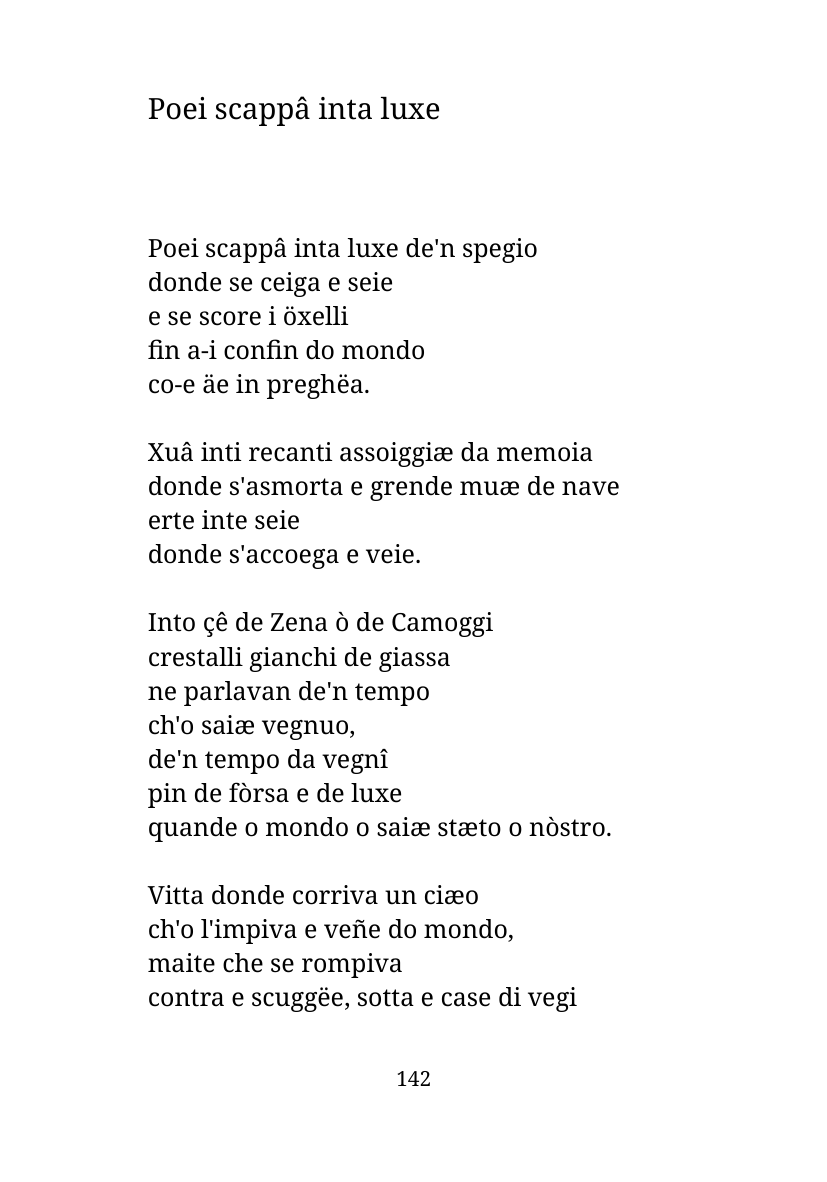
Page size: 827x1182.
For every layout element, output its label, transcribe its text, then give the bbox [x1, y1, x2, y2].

text pin de fòrsa e de luxe [118, 775, 709, 809]
text ne parlavan de'n tempo [118, 673, 709, 707]
text donde s'accoega e veie. [118, 537, 709, 571]
text Poei scappâ inta luxe de'n spegio [118, 230, 709, 264]
text Poei scappâ inta luxe [118, 88, 709, 128]
text maite che se rompiva [118, 946, 709, 980]
text ch'o saiæ vegnuo, [118, 707, 709, 741]
text Into çê de Zena ò de Camoggi [118, 605, 709, 639]
text contra e scuggëe, sotta e case di vegi [118, 980, 709, 1014]
text Xuâ inti recanti assoiggiæ da memoia [118, 435, 709, 469]
text co-e äe in preghëa. [118, 367, 709, 401]
text erte inte seie [118, 503, 709, 537]
text e se score i öxelli [118, 298, 709, 333]
text fin a-i confin do mondo [118, 333, 709, 367]
text Vitta donde corriva un ciæo [118, 878, 709, 912]
text de'n tempo da vegnî [118, 741, 709, 775]
text donde se ceiga e seie [118, 264, 709, 298]
text quande o mondo o saiæ stæto o nòstro. [118, 809, 709, 843]
text ch'o l'impiva e veñe do mondo, [118, 912, 709, 946]
text crestalli gianchi de giassa [118, 639, 709, 673]
text donde s'asmorta e grende muæ de nave [118, 469, 709, 503]
